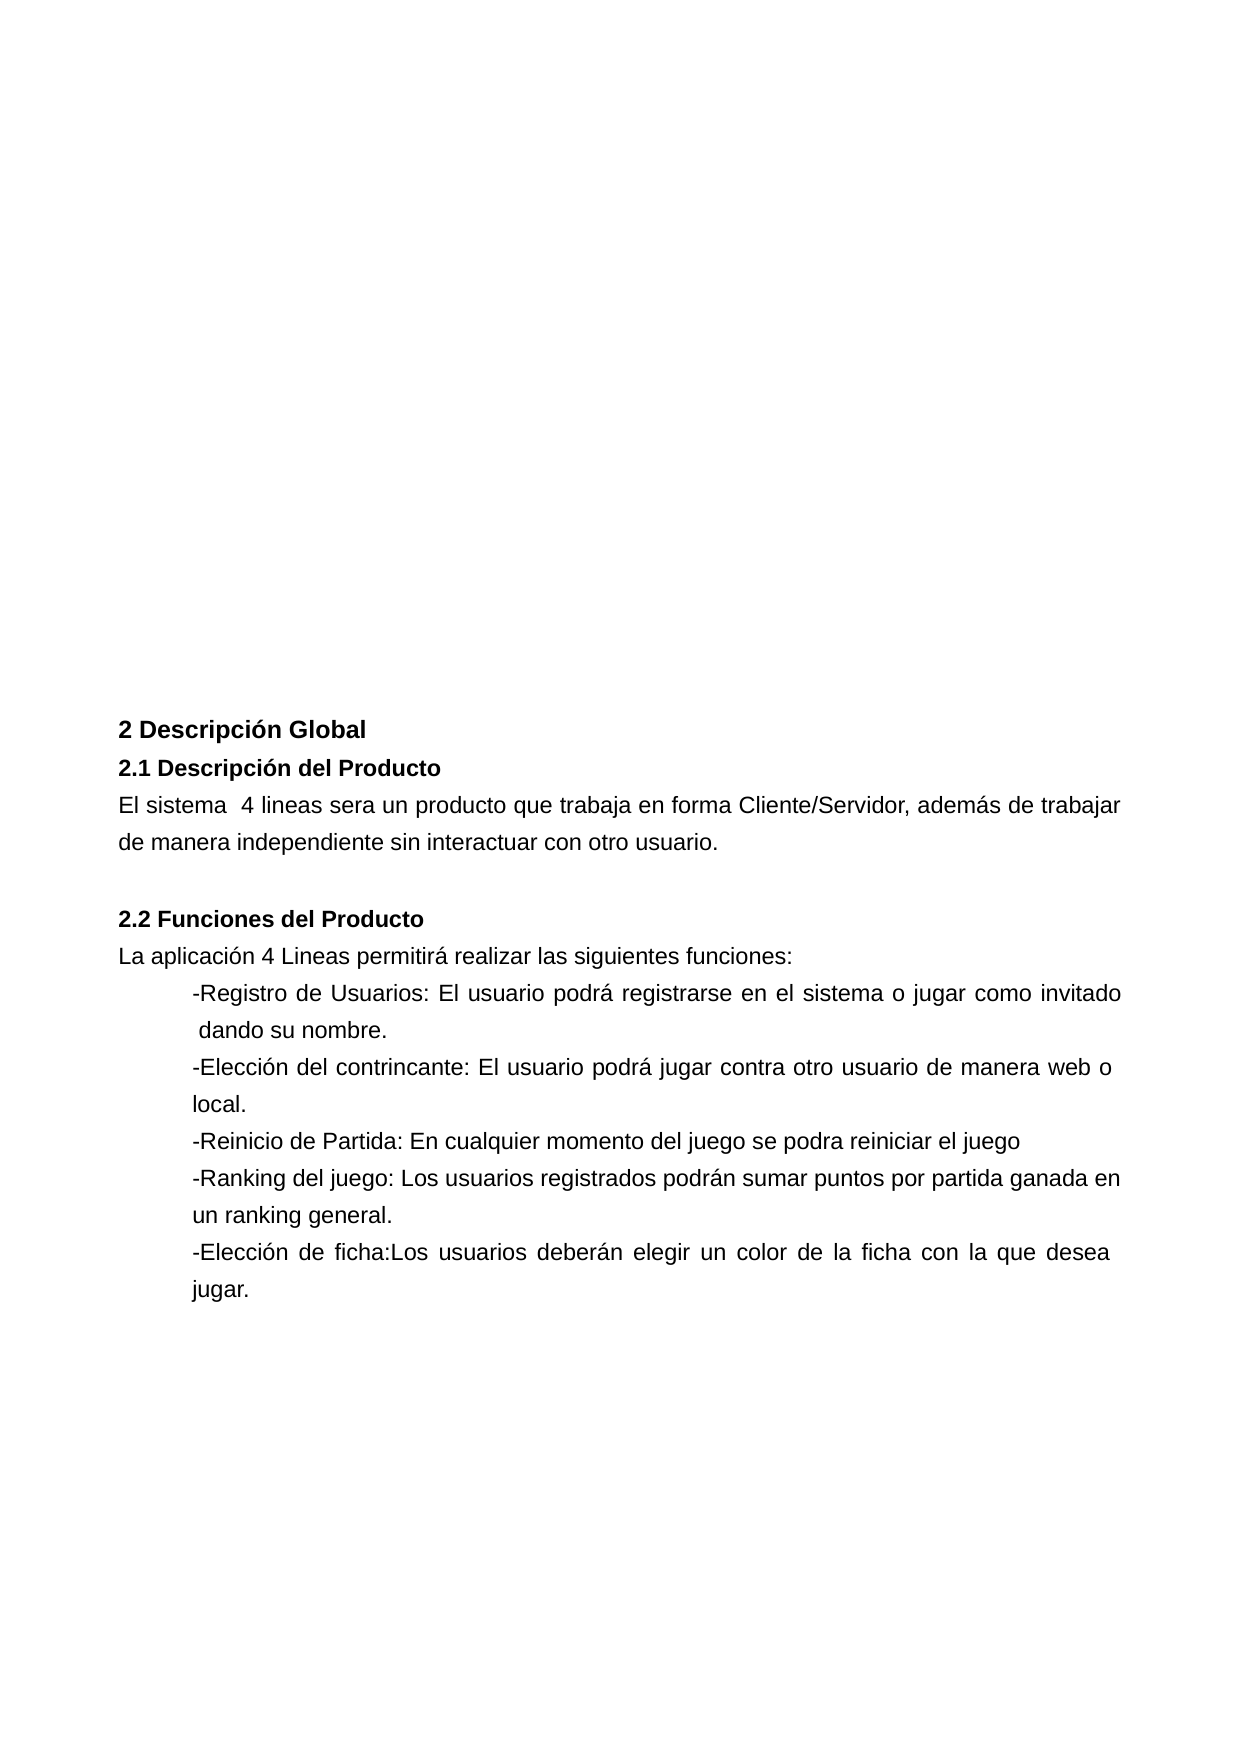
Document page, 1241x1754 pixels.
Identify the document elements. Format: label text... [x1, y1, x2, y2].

text -Reinicio de Partida: En cualquier momento del juego se podra reiniciar el juego [118, 1128, 1122, 1154]
text -Registro de Usuarios: El usuario podrá registrarse en el sistema o jugar como invitado dando su nombre. [118, 979, 1122, 1043]
text -Elección del contrincante: El usuario podrá jugar contra otro usuario de manera web o local. [118, 1053, 1122, 1117]
text 2.1 Descripción del Producto [118, 754, 1122, 781]
text 2 Descripción Global [118, 715, 1122, 743]
text 2.2 Funciones del Producto [118, 905, 1122, 932]
text La aplicación 4 Lineas permitirá realizar las siguientes funciones: [118, 942, 1122, 969]
text -Ranking del juego: Los usuarios registrados podrán sumar puntos por partida ganada en un ranking general. [118, 1165, 1122, 1229]
text -Elección de ficha:Los usuarios deberán elegir un color de la ficha con la que desea jugar. [118, 1239, 1122, 1303]
text El sistema 4 lineas sera un producto que trabaja en forma Cliente/Servidor, además de trabajar de manera independiente sin interactuar con otro usuario. [118, 791, 1122, 855]
